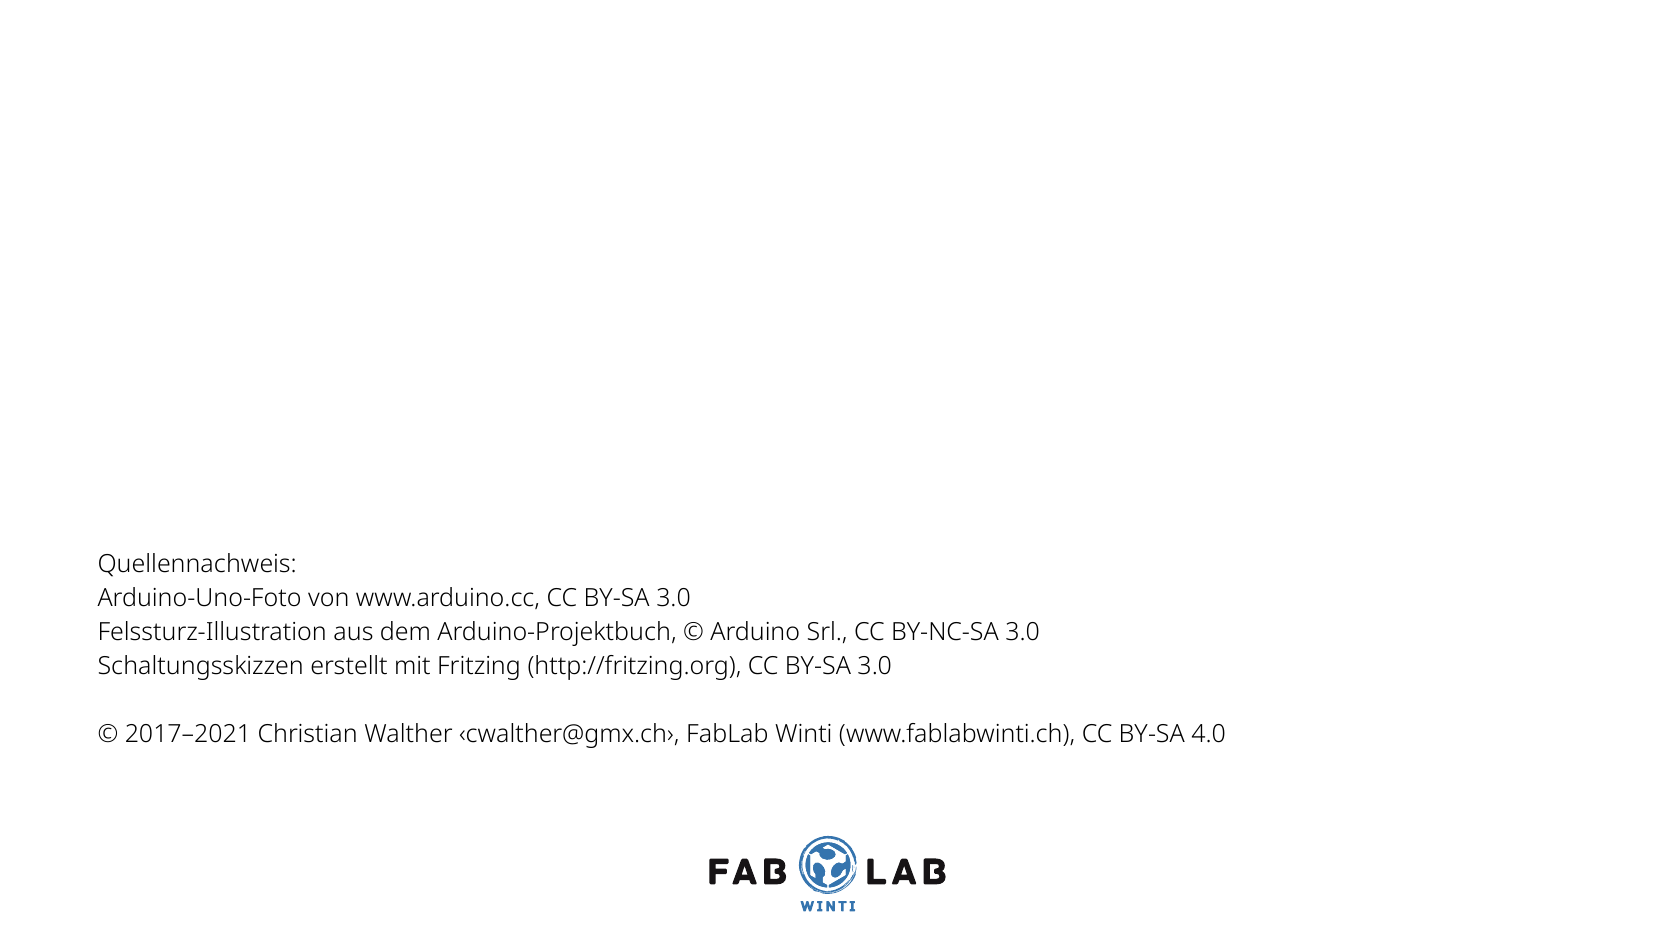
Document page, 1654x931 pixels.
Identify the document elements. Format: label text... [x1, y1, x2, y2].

text_box Quellennachweis: Arduino-Uno-Foto von www.arduino.cc, CC BY-SA 3.0 Felssturz-Illustration aus dem Arduino-Projektbuch, © Arduino Srl., CC BY-NC-SA 3.0 Schaltungsskizzen erstellt mit Fritzing (http://fritzing.org), CC BY-SA 3.0 © 2017–2021 Christian Walther ‹cwalther@gmx.ch›, FabLab Winti (www.fablabwinti.ch), CC BY-SA 4.0 [82, 217, 1571, 758]
